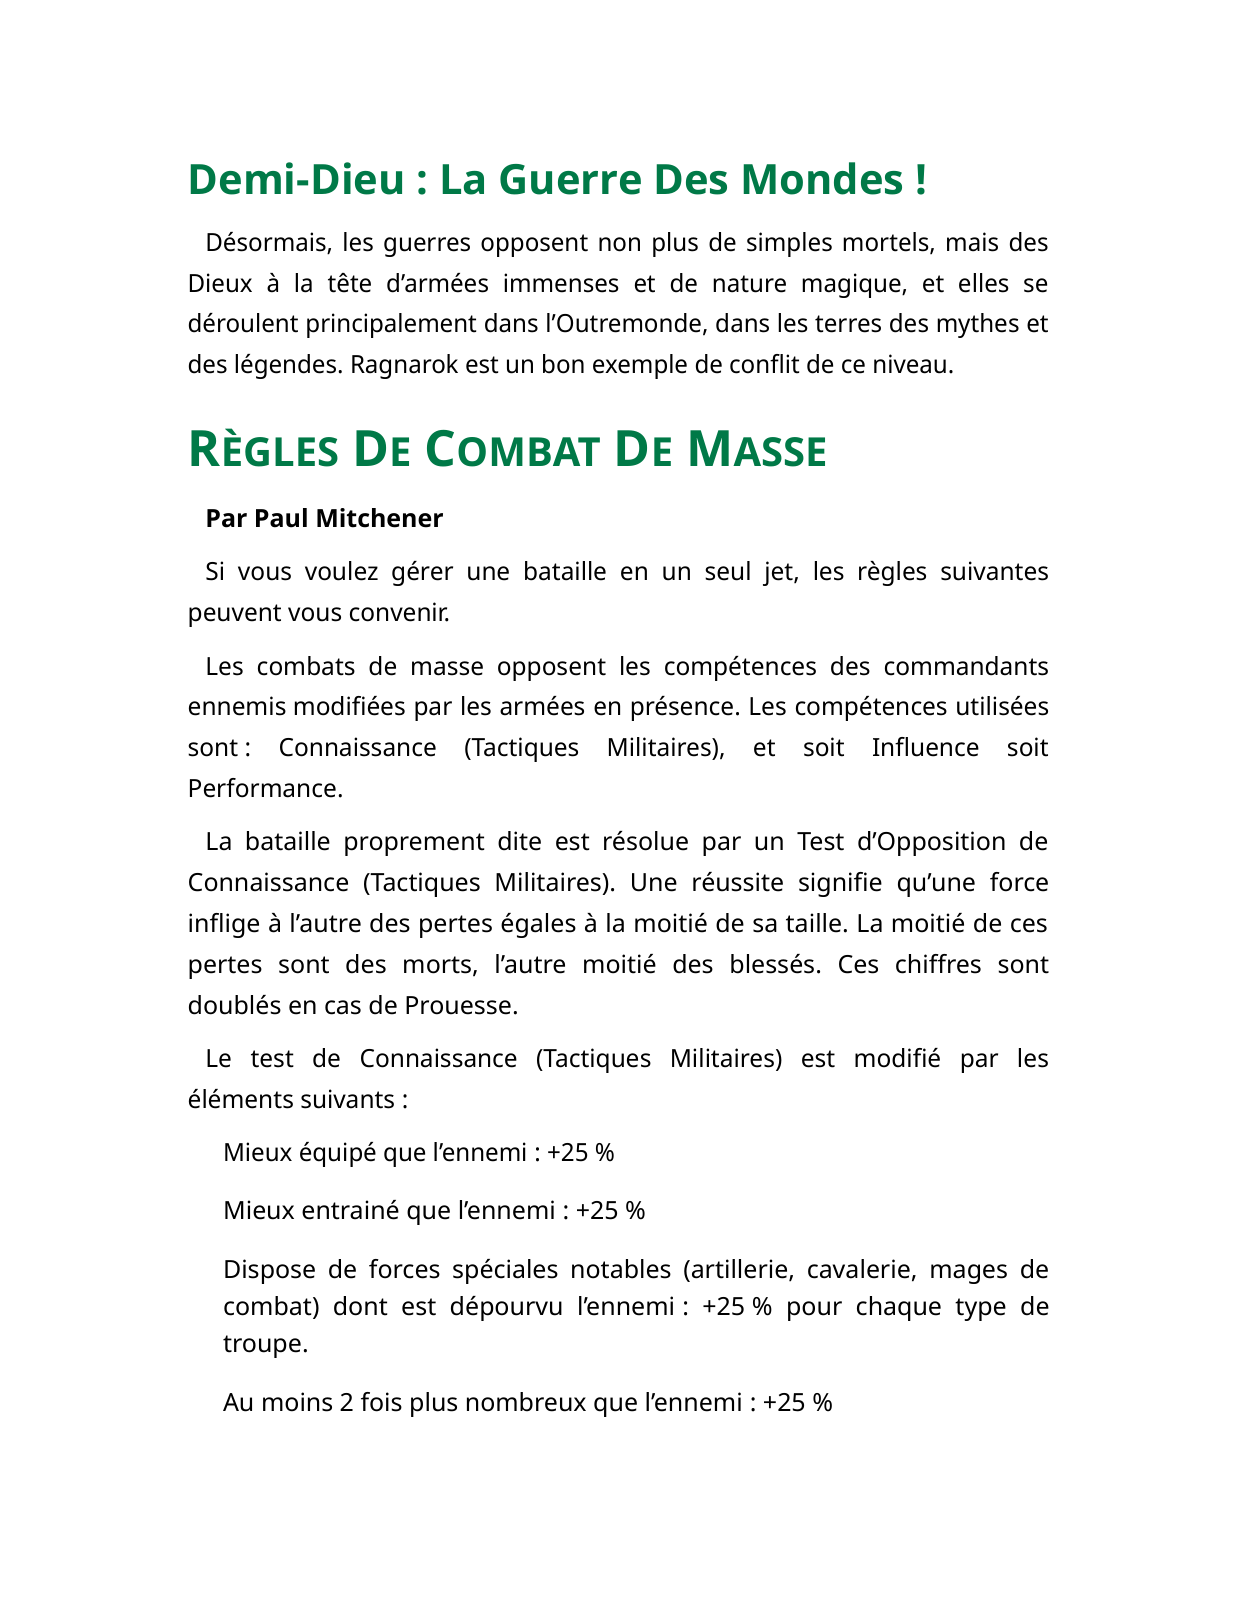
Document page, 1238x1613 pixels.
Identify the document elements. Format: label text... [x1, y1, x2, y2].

text La bataille proprement dite est résolue par un Test d’Opposition de Connaissance (Tactiques Militaires). Une réussite signifie qu’une force inflige à l’autre des pertes égales à la moitié de sa taille. La moitié de ces pertes sont des morts, l’autre moitié des blessés. Ces chiffres sont doublés en cas de Prouesse. [187, 824, 1050, 1021]
text Les combats de masse opposent les compétences des commandants ennemis modifiées par les armées en présence. Les compétences utilisées sont : Connaissance (Tactiques Militaires), et soit Influence soit Performance. [187, 648, 1050, 805]
text Demi-Dieu : La Guerre Des Mondes ! [187, 150, 1050, 207]
text Désormais, les guerres opposent non plus de simples mortels, mais des Dieux à la tête d’armées immenses et de nature magique, et elles se déroulent principalement dans l’Outremonde, dans les terres des mythes et des légendes. Ragnarok est un bon exemple de conflit de ce niveau. [187, 224, 1050, 381]
list Dispose de forces spéciales notables (artillerie, cavalerie, mages de combat) dont est dépourvu l’ennemi : +25 % pour chaque type de troupe. [223, 1251, 1050, 1360]
list Mieux entrainé que l’ennemi : +25 % [223, 1193, 1050, 1227]
text Si vous voulez gérer une bataille en un seul jet, les règles suivantes peuvent vous convenir. [187, 554, 1050, 629]
text Par Paul Mitchener [187, 501, 1050, 535]
text Le test de Connaissance (Tactiques Militaires) est modifié par les éléments suivants : [187, 1041, 1050, 1116]
list Mieux équipé que l’ennemi : +25 % [223, 1135, 1050, 1169]
list Au moins 2 fois plus nombreux que l’ennemi : +25 % [223, 1384, 1050, 1418]
subtitle Règles De Combat De Masse [187, 413, 1050, 481]
